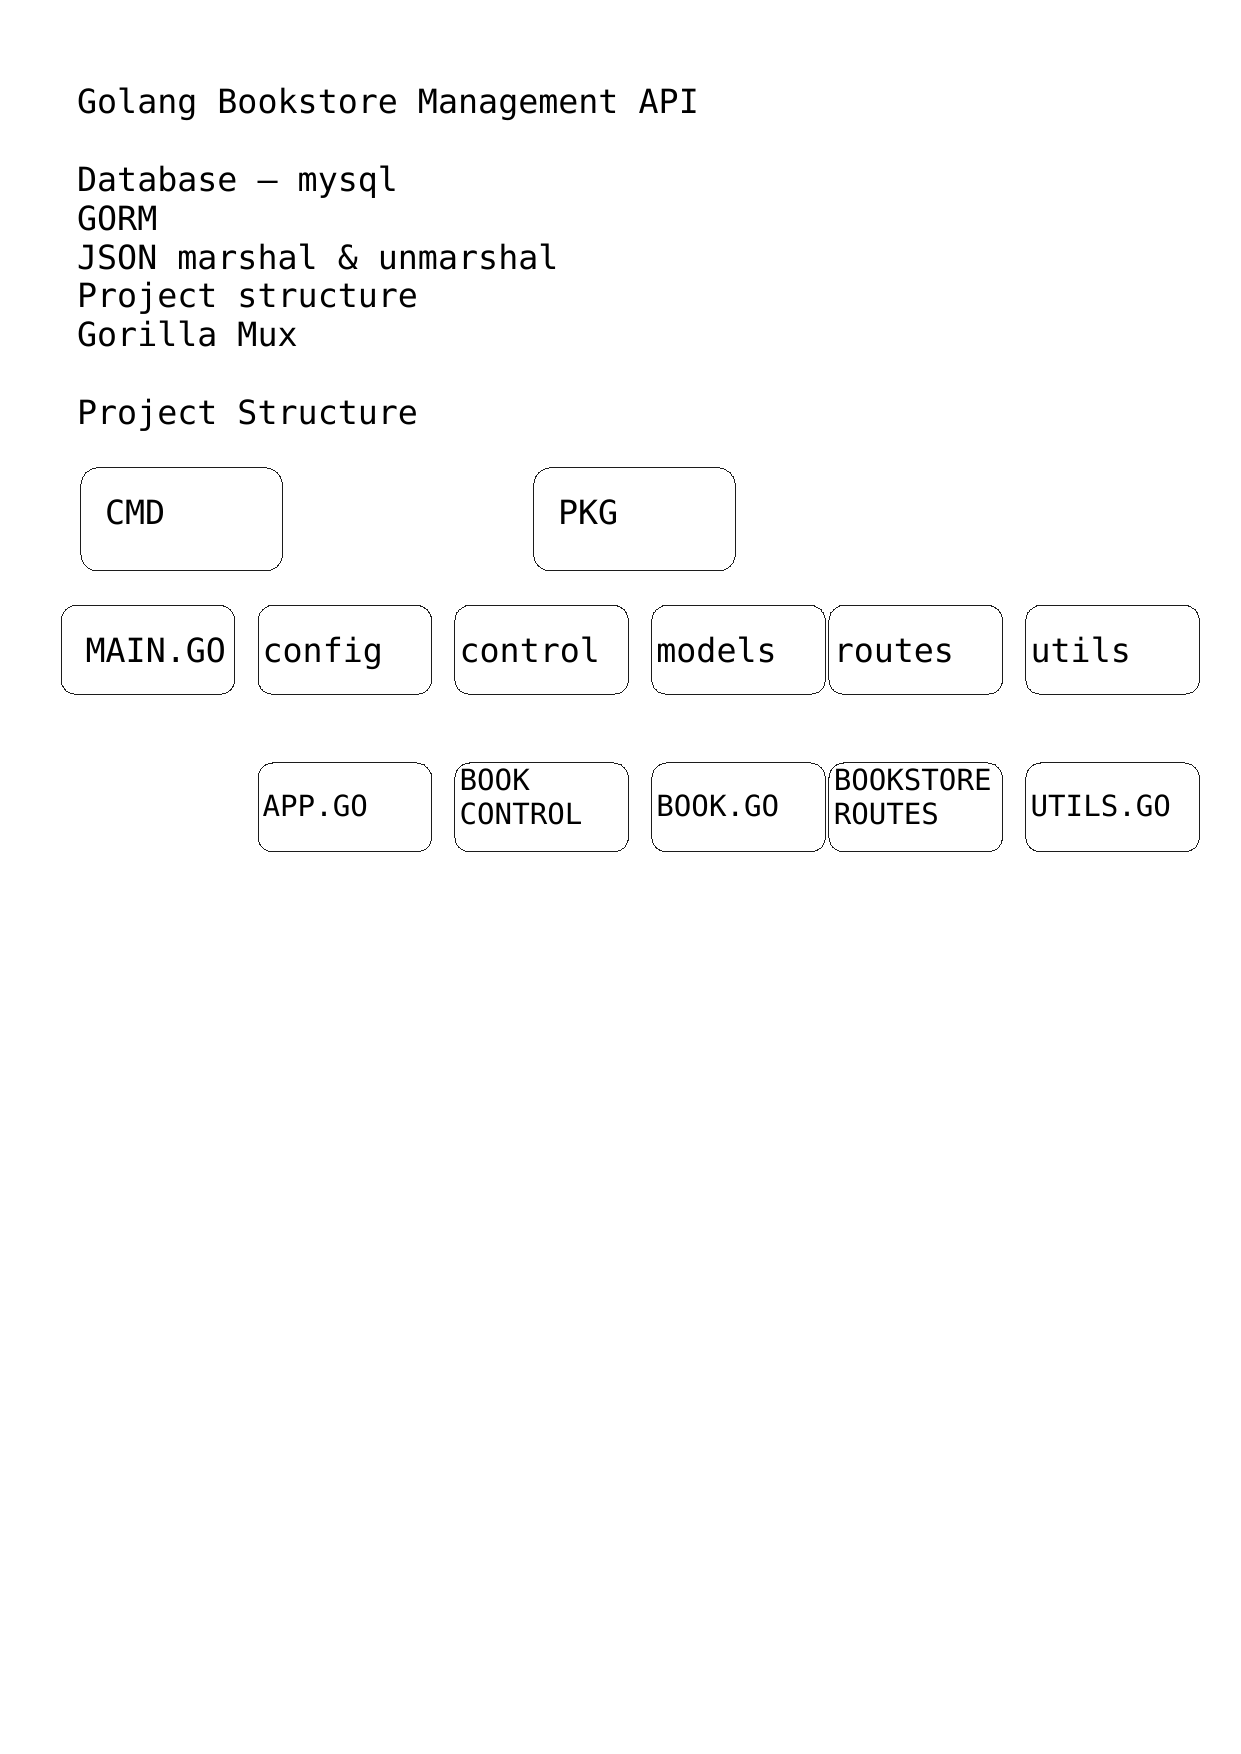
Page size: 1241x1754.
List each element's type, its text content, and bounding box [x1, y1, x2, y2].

text Golang Bookstore Management API [77, 83, 1163, 122]
text Gorilla Mux [77, 316, 1163, 355]
text Project Structure [77, 393, 1163, 432]
text GORM [77, 199, 1163, 238]
text Project structure [77, 277, 1163, 316]
text JSON marshal & unmarshal [77, 238, 1163, 277]
text Database – mysql [77, 160, 1163, 199]
